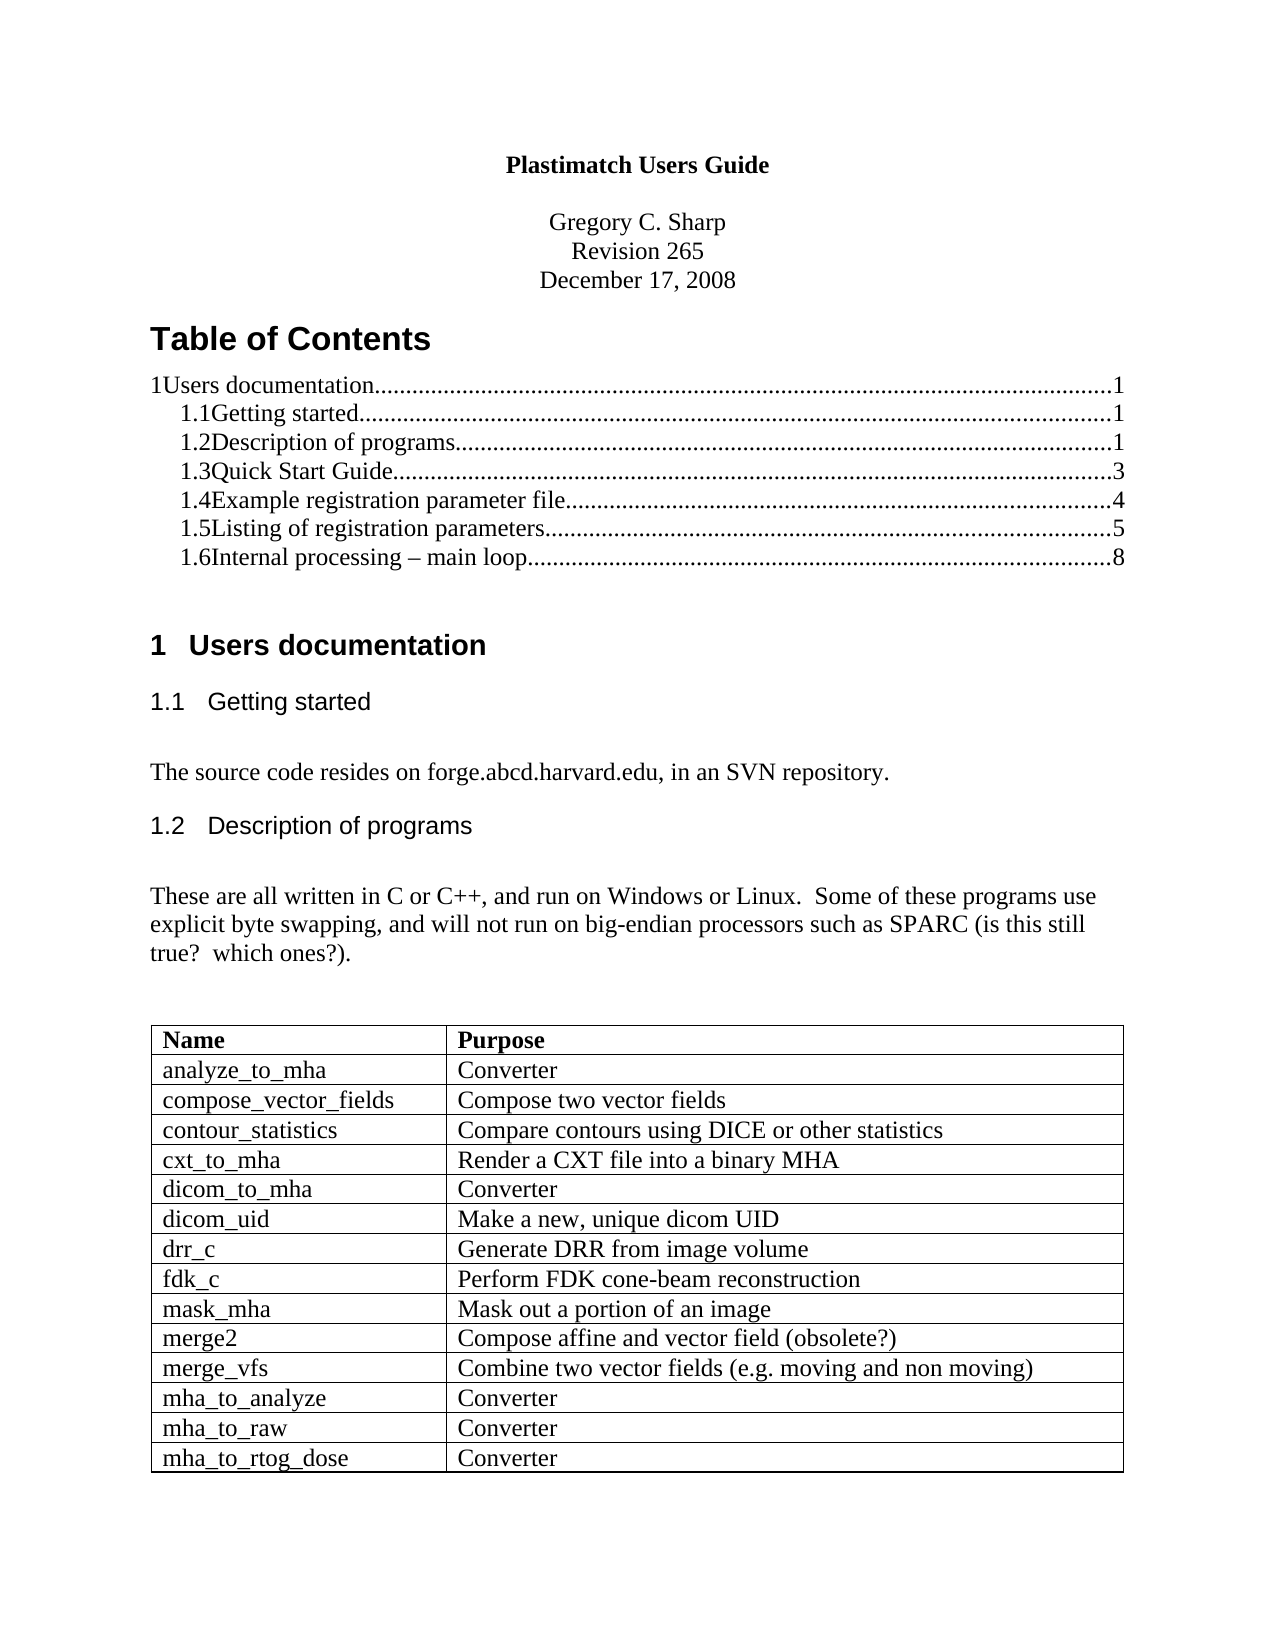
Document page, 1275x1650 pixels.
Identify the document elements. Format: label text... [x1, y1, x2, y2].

table_cell Converter [447, 1055, 1123, 1084]
text 1.3Quick Start Guide 3 [179, 456, 1125, 485]
text 1.1Getting started 1 [179, 398, 1125, 427]
table_cell Make a new, unique dicom UID [447, 1204, 1123, 1233]
table_cell compose_vector_fields [152, 1085, 446, 1114]
text Gregory C. Sharp Revision 265 December 17, 2008 [150, 207, 1125, 294]
table_cell Converter [447, 1383, 1123, 1412]
subtitle Description of programs [150, 811, 1125, 839]
table_cell mask_mha [152, 1294, 446, 1322]
text 1.2Description of programs 1 [179, 427, 1125, 456]
subtitle Users documentation [150, 628, 1125, 662]
text 1.4Example registration parameter file 4 [179, 485, 1125, 513]
table_cell merge_vfs [152, 1353, 446, 1382]
table_cell dicom_to_mha [152, 1175, 446, 1203]
subtitle Table of Contents [150, 319, 1125, 357]
table_cell Combine two vector fields (e.g. moving and non moving) [447, 1353, 1123, 1382]
table_header Purpose [447, 1026, 1123, 1054]
table_cell dicom_uid [152, 1204, 446, 1233]
table_cell mha_to_raw [152, 1413, 446, 1442]
table_cell Mask out a portion of an image [447, 1294, 1123, 1322]
table_cell analyze_to_mha [152, 1055, 446, 1084]
text The source code resides on forge.abcd.harvard.edu, in an SVN repository. [150, 757, 1125, 786]
table_cell contour_statistics [152, 1115, 446, 1144]
text These are all written in C or C++, and run on Windows or Linux. Some of these programs use explicit byte swapping, and will not run on big-endian processors such as SPARC (is this still true? which ones?). [150, 881, 1125, 967]
subtitle Getting started [150, 687, 1125, 716]
text 1.6Internal processing – main loop 8 [179, 542, 1125, 571]
table_cell Generate DRR from image volume [447, 1234, 1123, 1263]
table_cell mha_to_rtog_dose [152, 1443, 446, 1471]
table_cell Perform FDK cone-beam reconstruction [447, 1264, 1123, 1293]
text 1Users documentation 1 [150, 370, 1125, 398]
text 1.5Listing of registration parameters 5 [179, 513, 1125, 542]
table_cell cxt_to_mha [152, 1145, 446, 1173]
table_cell Compare contours using DICE or other statistics [447, 1115, 1123, 1144]
table_cell Converter [447, 1443, 1123, 1471]
table_cell Compose two vector fields [447, 1085, 1123, 1114]
table_cell Compose affine and vector field (obsolete?) [447, 1324, 1123, 1352]
table_cell Converter [447, 1413, 1123, 1442]
table_cell drr_c [152, 1234, 446, 1263]
table_cell Converter [447, 1175, 1123, 1203]
table_cell fdk_c [152, 1264, 446, 1293]
text Plastimatch Users Guide [150, 150, 1125, 179]
table_cell mha_to_analyze [152, 1383, 446, 1412]
table_cell Render a CXT file into a binary MHA [447, 1145, 1123, 1173]
table_header Name [152, 1026, 446, 1054]
table_cell merge2 [152, 1324, 446, 1352]
